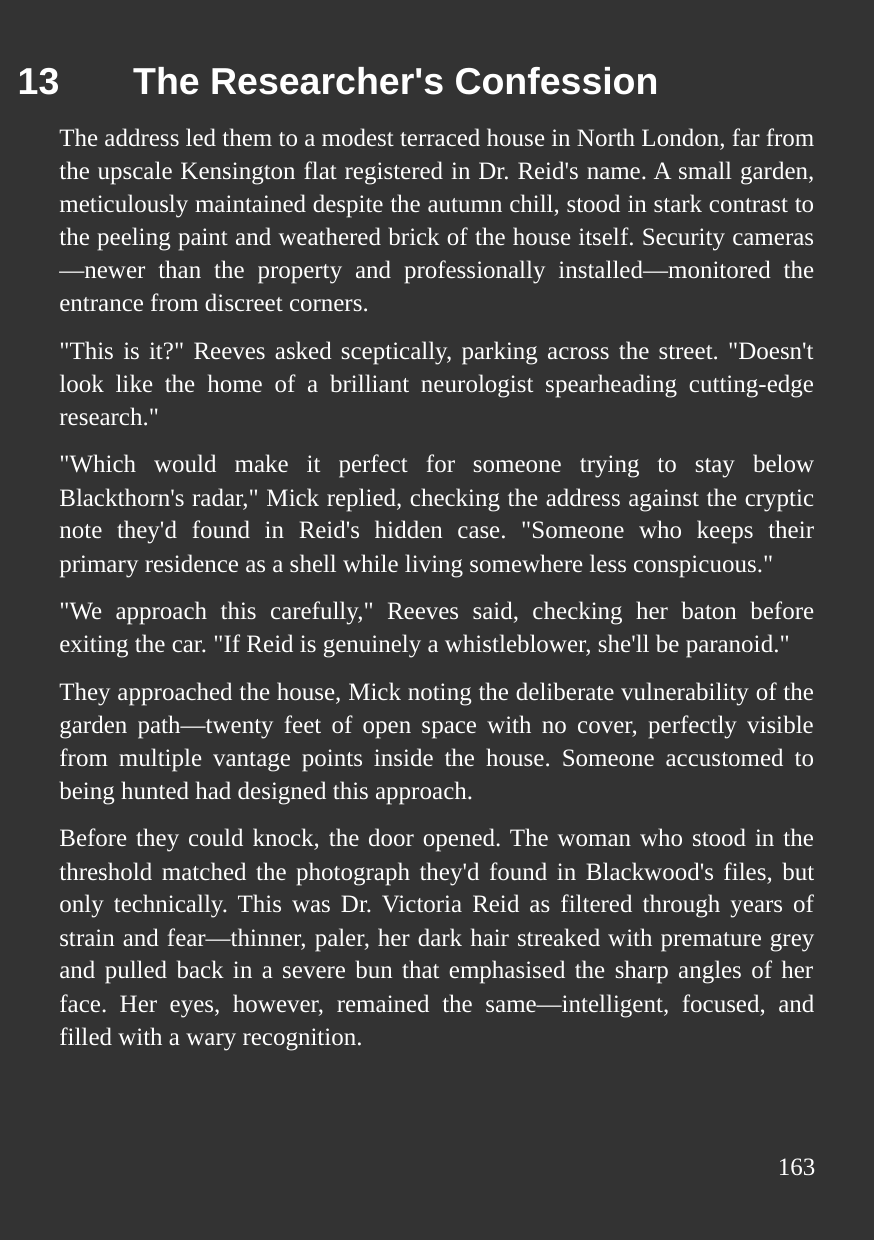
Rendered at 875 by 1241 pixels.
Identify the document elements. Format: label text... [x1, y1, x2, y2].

text "Which would make it perfect for someone trying to stay below Blackthorn's radar," Mick replied, checking the address against the cryptic note they'd found in Reid's hidden case. "Someone who keeps their primary residence as a shell while living somewhere less conspicuous." [59, 449, 815, 577]
text "We approach this carefully," Reeves said, checking her baton before exiting the car. "If Reid is genuinely a whistleblower, she'll be paranoid." [59, 596, 815, 658]
text The address led them to a modest terraced house in North London, far from the upscale Kensington flat registered in Dr. Reid's name. A small garden, meticulously maintained despite the autumn chill, stood in stark contrast to the peeling paint and weathered brick of the house itself. Security cameras—newer than the property and professionally installed—monitored the entrance from discreet corners. [59, 123, 815, 317]
subtitle The Researcher's Confession [59, 59, 815, 102]
text Before they could knock, the door opened. The woman who stood in the threshold matched the photograph they'd found in Blackwood's files, but only technically. This was Dr. Victoria Reid as filtered through years of strain and fear—thinner, paler, her dark hair streaked with premature grey and pulled back in a severe bun that emphasised the sharp angles of her face. Her eyes, however, remained the same—intelligent, focused, and filled with a wary recognition. [59, 823, 815, 1050]
text They approached the house, Mick noting the deliberate vulnerability of the garden path—twenty feet of open space with no cover, perfectly visible from multiple vantage points inside the house. Someone accustomed to being hunted had designed this approach. [59, 677, 815, 805]
text "This is it?" Reeves asked sceptically, parking across the street. "Doesn't look like the home of a brilliant neurologist spearheading cutting-edge research." [59, 336, 815, 431]
